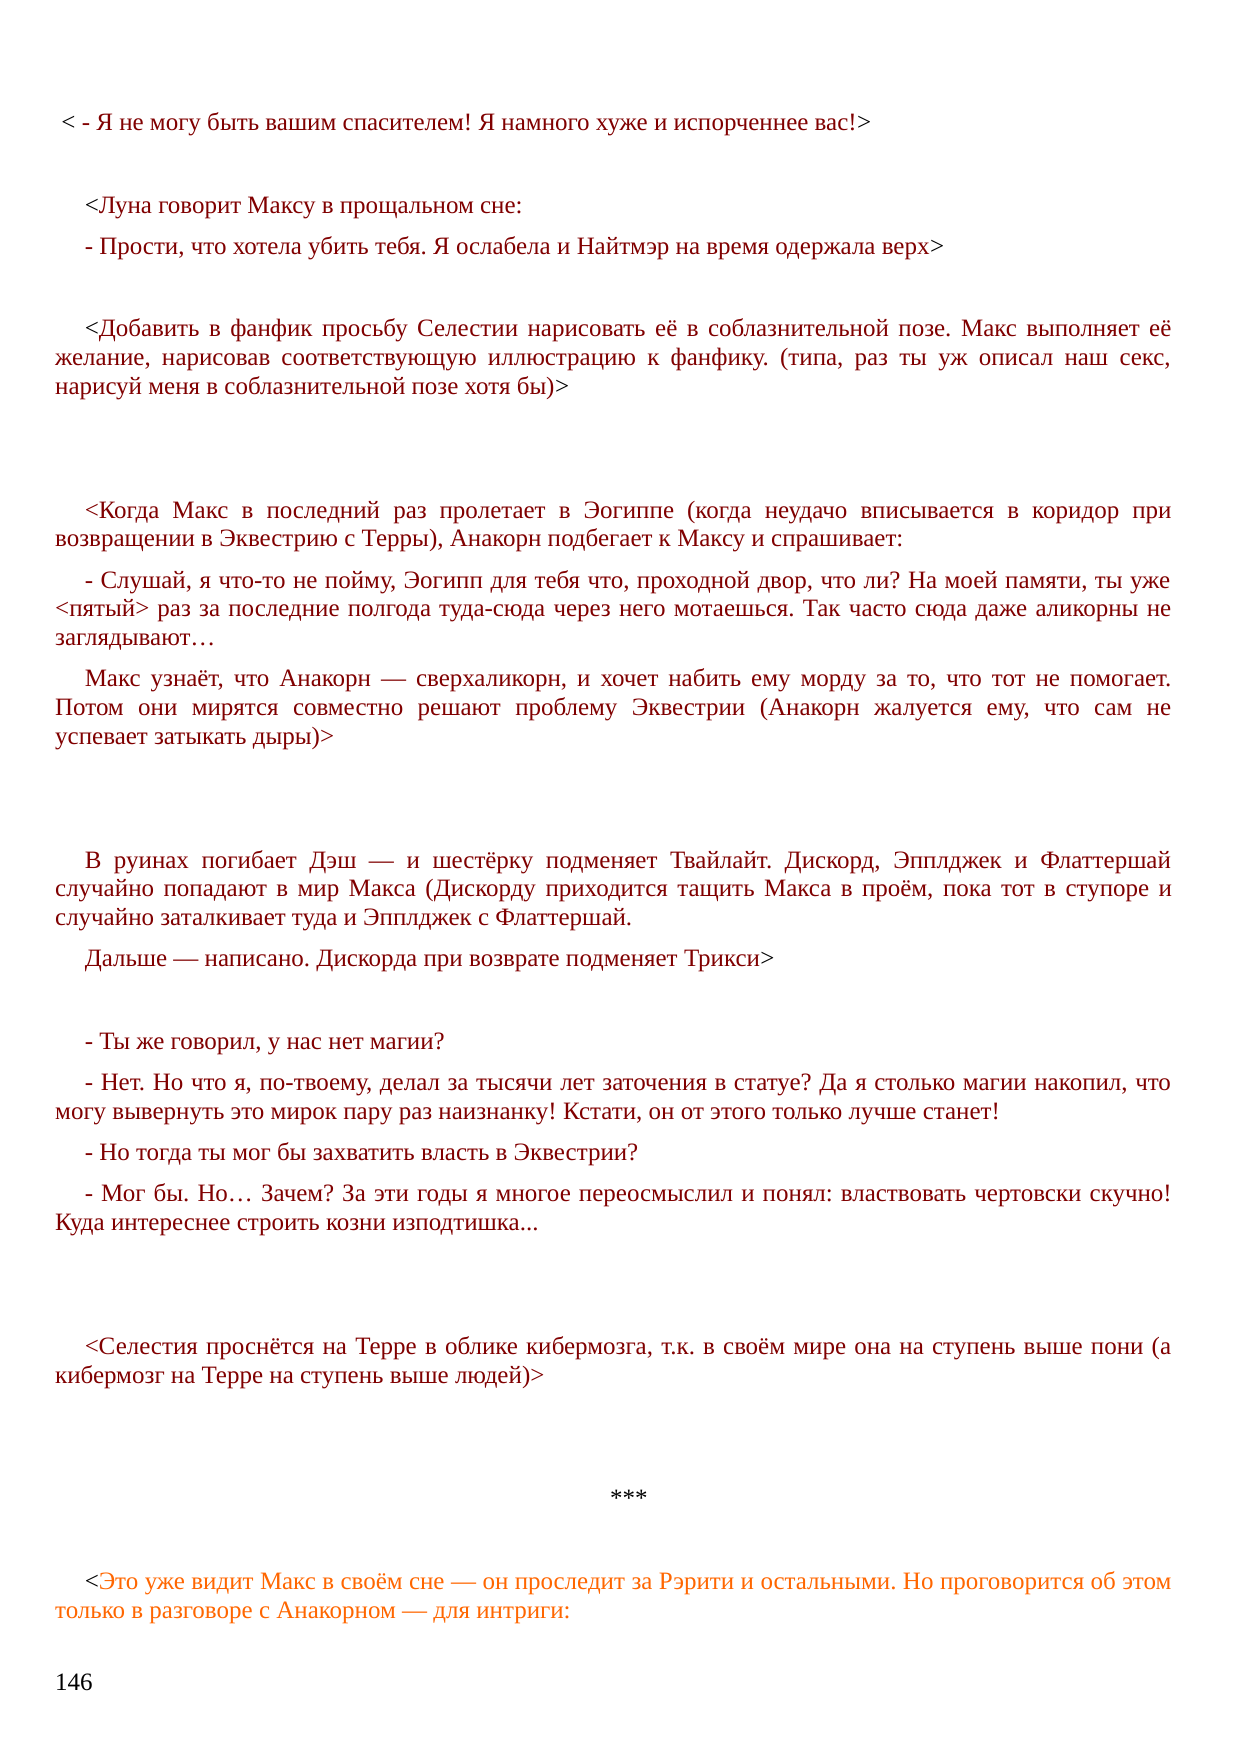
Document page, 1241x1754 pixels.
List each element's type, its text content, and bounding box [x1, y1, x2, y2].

text - Слушай, я что-то не пойму, Эогипп для тебя что, проходной двор, что ли? На моей памяти, ты уже <пятый> раз за последние полгода туда-сюда через него мотаешься. Так часто сюда даже аликорны не заглядывают… [55, 565, 1173, 651]
text <Это уже видит Макс в своём сне — он проследит за Рэрити и остальными. Но проговорится об этом только в разговоре с Анакорном — для интриги: [55, 1566, 1173, 1623]
text Макс узнаёт, что Анакорн — сверхаликорн, и хочет набить ему морду за то, что тот не помогает. Потом они мирятся совместно решают проблему Эквестрии (Анакорн жалуется ему, что сам не успевает затыкать дыры)> [55, 663, 1173, 750]
text - Ты же говорил, у нас нет магии? [55, 1026, 1173, 1055]
text <Луна говорит Максу в прощальном сне: [55, 190, 1173, 218]
text - Но тогда ты мог бы захватить власть в Эквестрии? [55, 1137, 1173, 1166]
text В руинах погибает Дэш — и шестёрку подменяет Твайлайт. Дискорд, Эпплджек и Флаттершай случайно попадают в мир Макса (Дискорду приходится тащить Макса в проём, пока тот в ступоре и случайно заталкивает туда и Эпплджек с Флаттершай. [55, 845, 1173, 931]
text - Нет. Но что я, по-твоему, делал за тысячи лет заточения в статуе? Да я столько магии накопил, что могу вывернуть это мирок пару раз наизнанку! Кстати, он от этого только лучше станет! [55, 1067, 1173, 1125]
text Дальше — написано. Дискорда при возврате подменяет Трикси> [55, 943, 1173, 972]
text - Мог бы. Но… Зачем? За эти годы я многое переосмыслил и понял: властвовать чертовски скучно! Куда интереснее строить козни изподтишка... [55, 1178, 1173, 1236]
text <Когда Макс в последний раз пролетает в Эогиппе (когда неудачо вписывается в коридор при возвращении в Эквестрию с Терры), Анакорн подбегает к Максу и спрашивает: [55, 495, 1173, 552]
text <Селестия проснётся на Терре в облике кибермозга, т.к. в своём мире она на ступень выше пони (а кибермозг на Терре на ступень выше людей)> [55, 1331, 1173, 1388]
text <Добавить в фанфик просьбу Селестии нарисовать её в соблазнительной позе. Макс выполняет её желание, нарисовав соответствующую иллюстрацию к фанфику. (типа, раз ты уж описал наш секс, нарисуй меня в соблазнительной позе хотя бы)> [55, 313, 1173, 400]
text - Прости, что хотела убить тебя. Я ослабела и Найтмэр на время одержала верх> [55, 231, 1173, 260]
text < - Я не могу быть вашим спасителем! Я намного хуже и испорченнее вас!> [55, 107, 1173, 136]
text *** [55, 1483, 1173, 1512]
